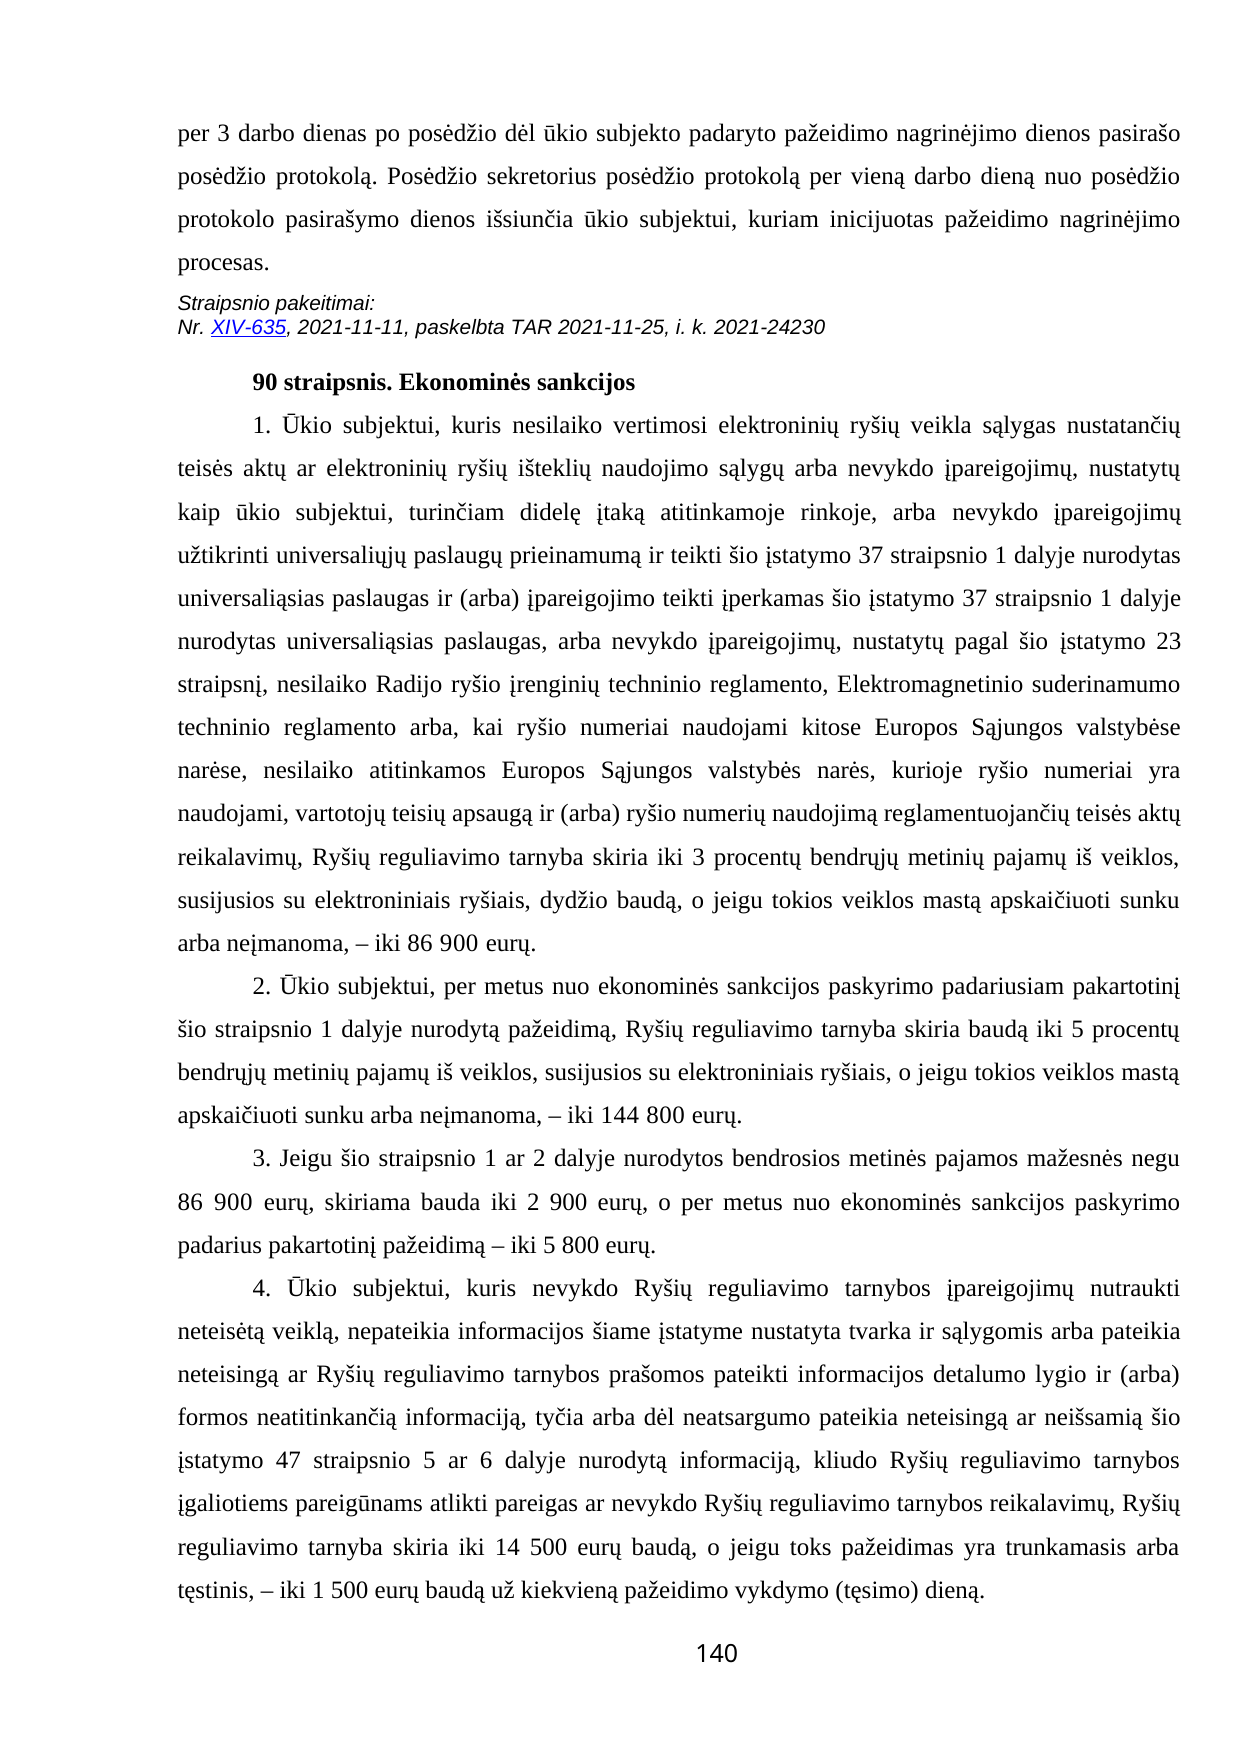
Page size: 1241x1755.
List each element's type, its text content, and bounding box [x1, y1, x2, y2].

text 2. Ūkio subjektui, per metus nuo ekonominės sankcijos paskyrimo padariusiam pakartotinį šio straipsnio 1 dalyje nurodytą pažeidimą, Ryšių reguliavimo tarnyba skiria baudą iki 5 procentų bendrųjų metinių pajamų iš veiklos, susijusios su elektroniniais ryšiais, o jeigu tokios veiklos mastą apskaičiuoti sunku arba neįmanoma, – iki 144 800 eurų. [177, 971, 1181, 1129]
text Straipsnio pakeitimai: [177, 291, 1181, 314]
text 4. Ūkio subjektui, kuris nevykdo Ryšių reguliavimo tarnybos įpareigojimų nutraukti neteisėtą veiklą, nepateikia informacijos šiame įstatyme nustatyta tvarka ir sąlygomis arba pateikia neteisingą ar Ryšių reguliavimo tarnybos prašomos pateikti informacijos detalumo lygio ir (arba) formos neatitinkančią informaciją, tyčia arba dėl neatsargumo pateikia neteisingą ar neišsamią šio įstatymo 47 straipsnio 5 ar 6 dalyje nurodytą informaciją, kliudo Ryšių reguliavimo tarnybos įgaliotiems pareigūnams atlikti pareigas ar nevykdo Ryšių reguliavimo tarnybos reikalavimų, Ryšių reguliavimo tarnyba skiria iki 14 500 eurų baudą, o jeigu toks pažeidimas yra trunkamasis arba tęstinis, – iki 1 500 eurų baudą už kiekvieną pažeidimo vykdymo (tęsimo) dieną. [177, 1273, 1181, 1603]
text 90 straipsnis. Ekonominės sankcijos [177, 367, 1181, 396]
text 1. Ūkio subjektui, kuris nesilaiko vertimosi elektroninių ryšių veikla sąlygas nustatančių teisės aktų ar elektroninių ryšių išteklių naudojimo sąlygų arba nevykdo įpareigojimų, nustatytų kaip ūkio subjektui, turinčiam didelę įtaką atitinkamoje rinkoje, arba nevykdo įpareigojimų užtikrinti universaliųjų paslaugų prieinamumą ir teikti šio įstatymo 37 straipsnio 1 dalyje nurodytas universaliąsias paslaugas ir (arba) įpareigojimo teikti įperkamas šio įstatymo 37 straipsnio 1 dalyje nurodytas universaliąsias paslaugas, arba nevykdo įpareigojimų, nustatytų pagal šio įstatymo 23 straipsnį, nesilaiko Radijo ryšio įrenginių techninio reglamento, Elektromagnetinio suderinamumo techninio reglamento arba, kai ryšio numeriai naudojami kitose Europos Sąjungos valstybėse narėse, nesilaiko atitinkamos Europos Sąjungos valstybės narės, kurioje ryšio numeriai yra naudojami, vartotojų teisių apsaugą ir (arba) ryšio numerių naudojimą reglamentuojančių teisės aktų reikalavimų, Ryšių reguliavimo tarnyba skiria iki 3 procentų bendrųjų metinių pajamų iš veiklos, susijusios su elektroniniais ryšiais, dydžio baudą, o jeigu tokios veiklos mastą apskaičiuoti sunku arba neįmanoma, – iki 86 900 eurų. [177, 410, 1181, 957]
text per 3 darbo dienas po posėdžio dėl ūkio subjekto padaryto pažeidimo nagrinėjimo dienos pasirašo posėdžio protokolą. Posėdžio sekretorius posėdžio protokolą per vieną darbo dieną nuo posėdžio protokolo pasirašymo dienos išsiunčia ūkio subjektui, kuriam inicijuotas pažeidimo nagrinėjimo procesas. [177, 118, 1181, 276]
text Nr. XIV-635, 2021-11-11, paskelbta TAR 2021-11-25, i. k. 2021-24230 [177, 314, 1181, 338]
text 3. Jeigu šio straipsnio 1 ar 2 dalyje nurodytos bendrosios metinės pajamos mažesnės negu 86 900 eurų, skiriama bauda iki 2 900 eurų, o per metus nuo ekonominės sankcijos paskyrimo padarius pakartotinį pažeidimą – iki 5 800 eurų. [177, 1143, 1181, 1258]
